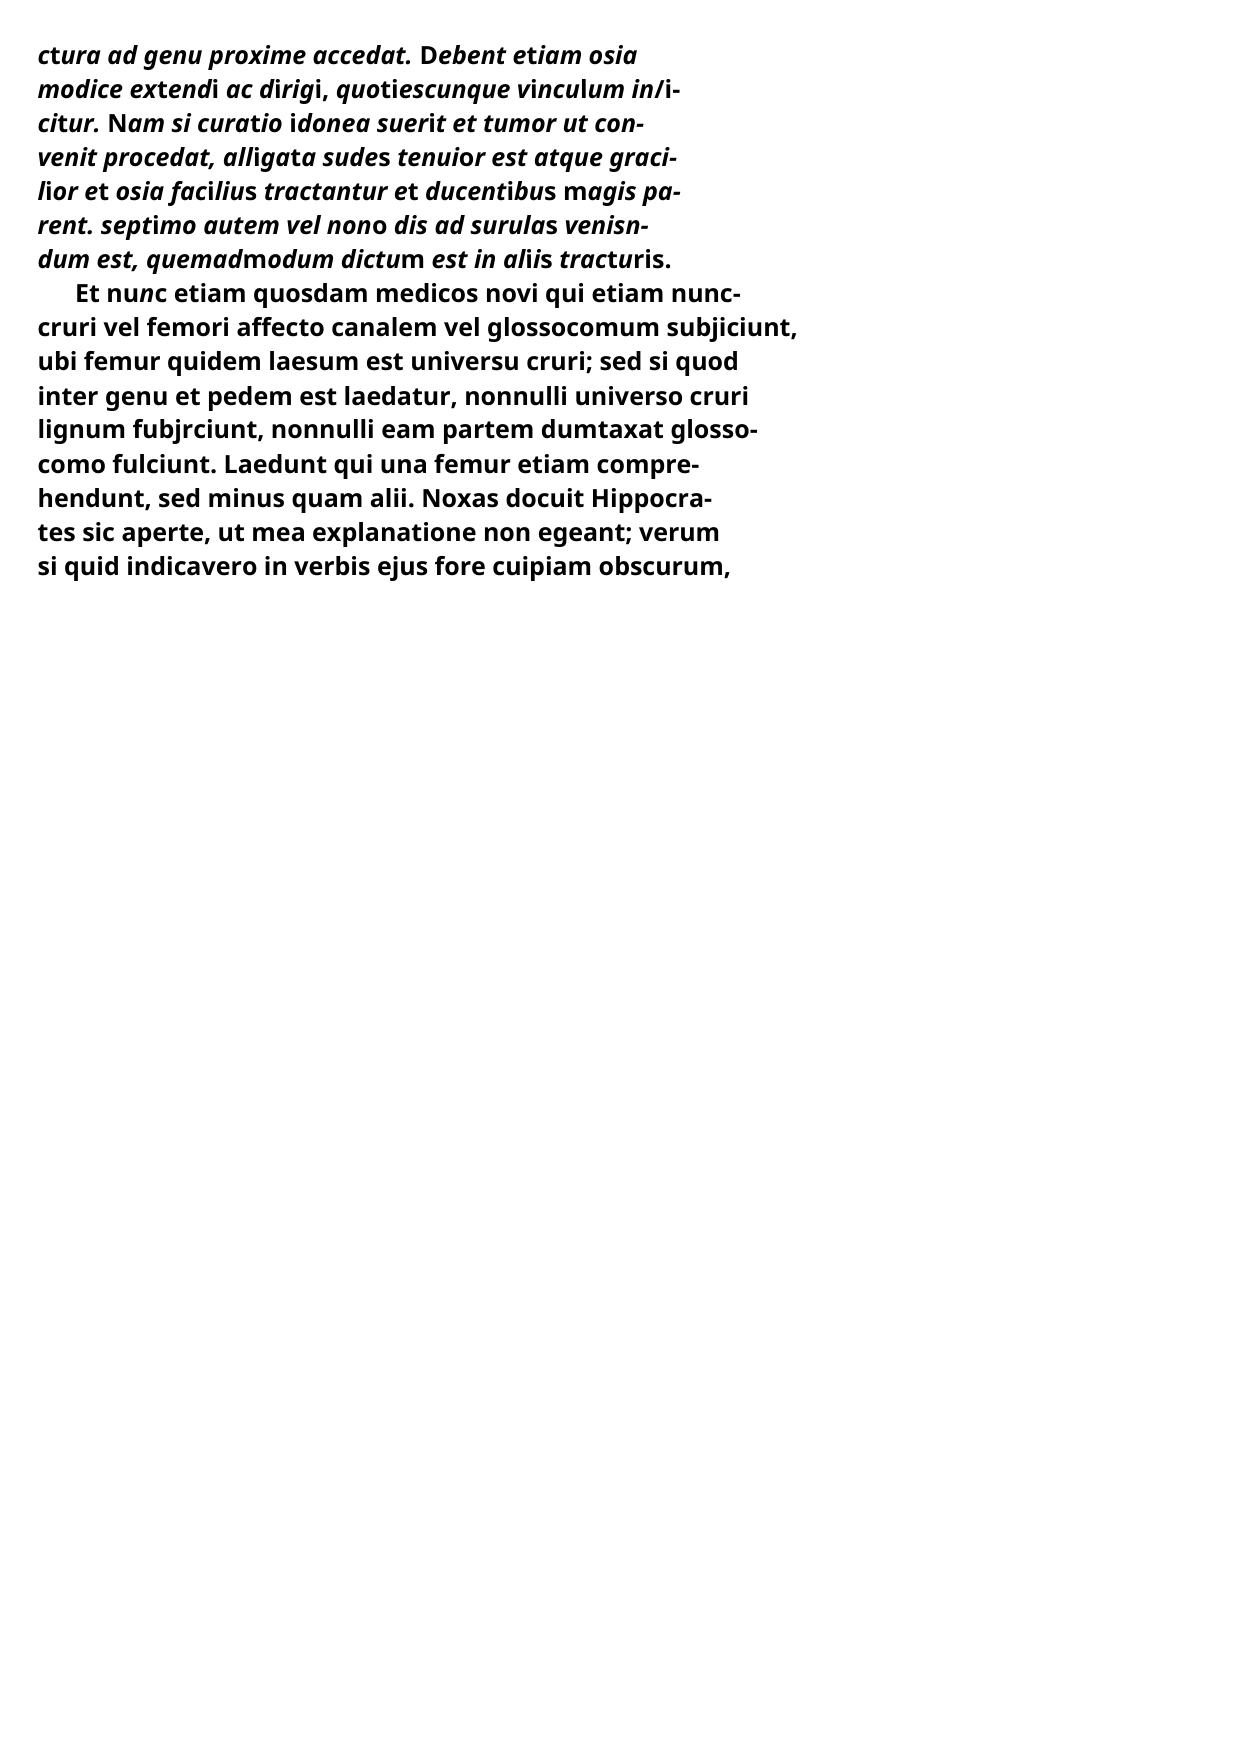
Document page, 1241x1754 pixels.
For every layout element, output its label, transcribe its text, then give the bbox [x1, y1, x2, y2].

text Et nunc etiam quosdam medicos novi qui etiam nunc- cruri vel femori affecto canalem vel glossocomum subjiciunt, ubi femur quidem laesum est universu cruri; sed si quod inter genu et pedem est laedatur, nonnulli universo cruri lignum fubjrciunt, nonnulli eam partem dumtaxat glosso- como fulciunt. Laedunt qui una femur etiam compre- hendunt, sed minus quam alii. Noxas docuit Hippocra- tes sic aperte, ut mea explanatione non egeant; verum si quid indicavero in verbis ejus fore cuipiam obscurum, [37, 276, 1203, 582]
text ctura ad genu proxime accedat. Debent etiam osia modice extendi ac dirigi, quotiescunque vinculum in/i- citur. Nam si curatio idonea suerit et tumor ut con- venit procedat, alligata sudes tenuior est atque graci- lior et osia facilius tractantur et ducentibus magis pa- rent. septimo autem vel nono dis ad surulas venisn- dum est, quemadmodum dictum est in aliis tracturis. [37, 37, 1203, 276]
